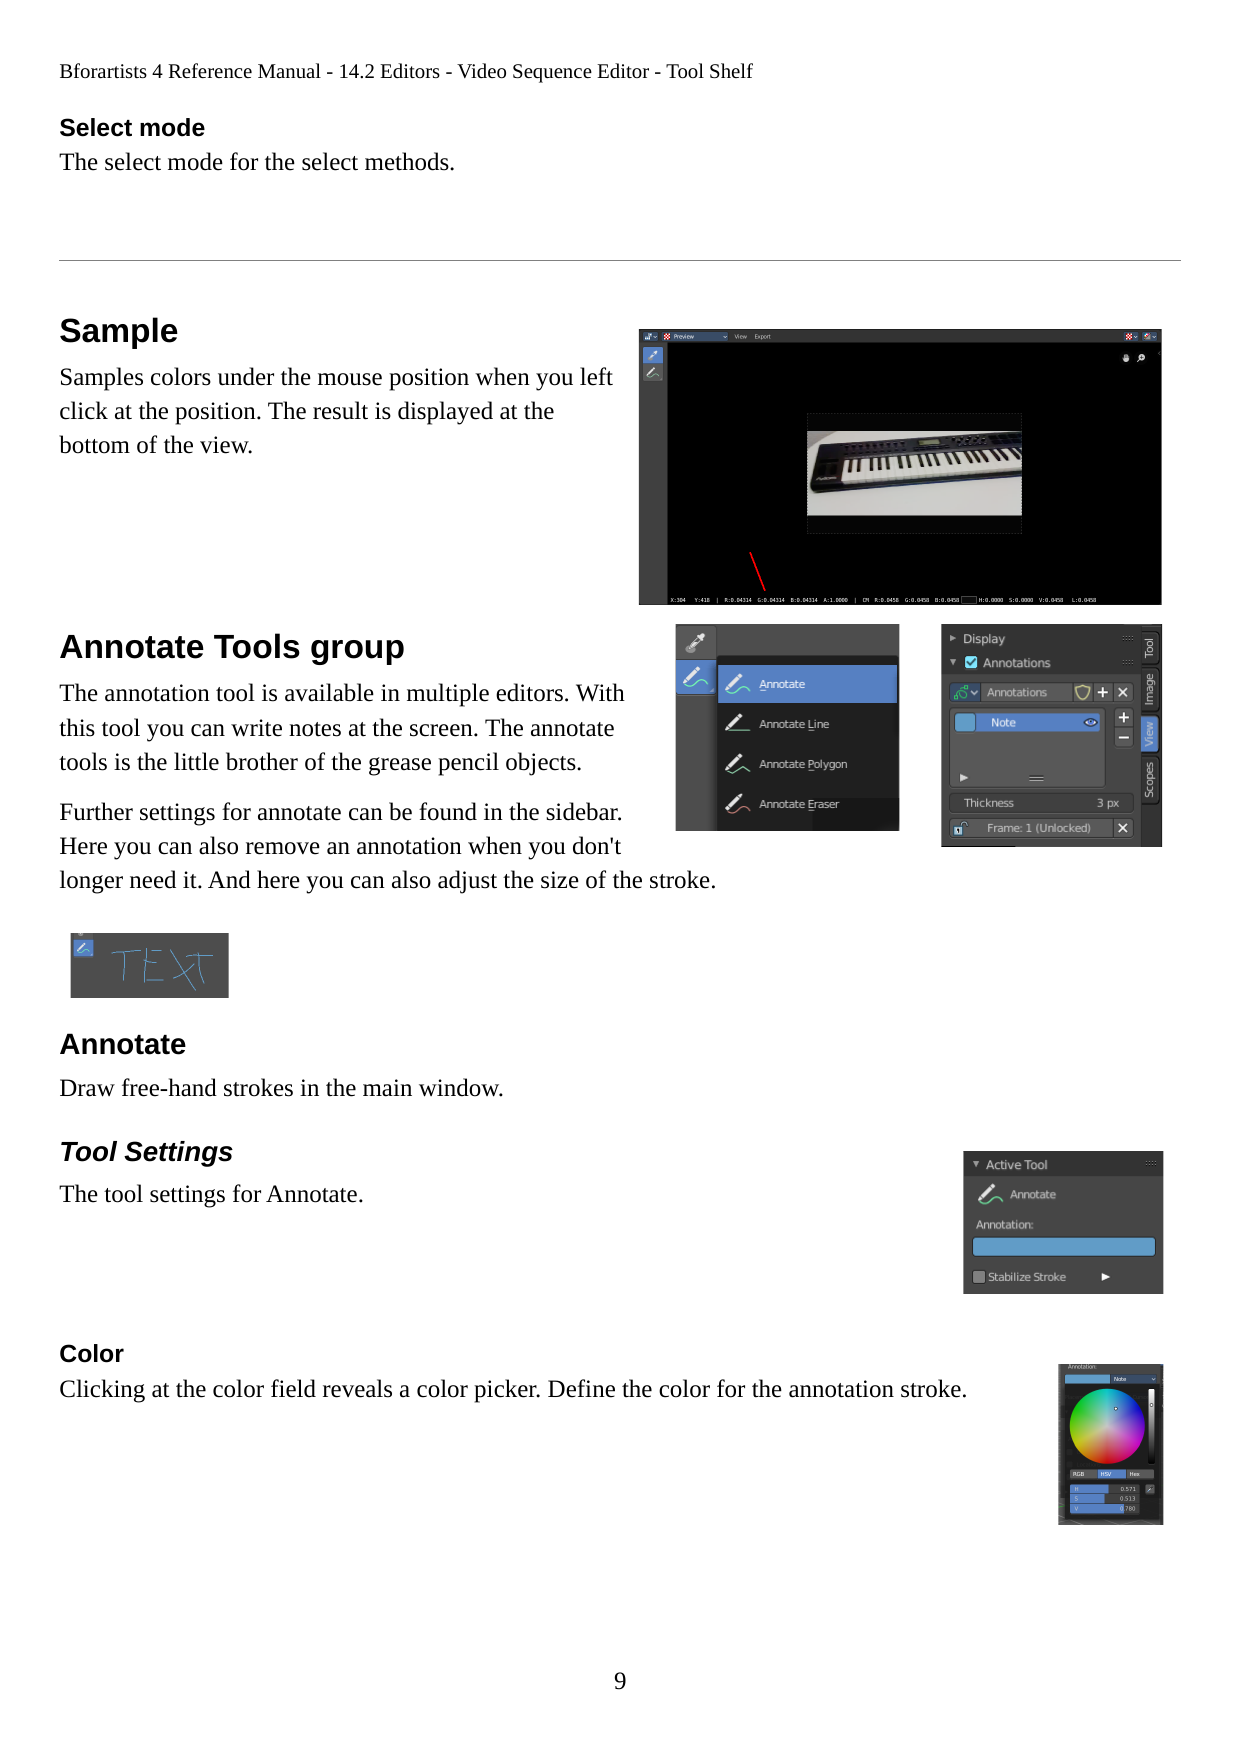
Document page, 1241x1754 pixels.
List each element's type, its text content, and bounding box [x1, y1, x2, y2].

text Further settings for annotate can be found in the sidebar. Here you can also remove an annotation when you don't longer need it. And here you can also adjust the size of the stroke. [59, 797, 1181, 894]
picture [70, 933, 229, 998]
text Samples colors under the mouse position when you left click at the position. The result is displayed at the bottom of the view. [59, 362, 638, 459]
subtitle Color [59, 1339, 1181, 1368]
subtitle [900, 627, 941, 666]
picture [941, 624, 1163, 847]
subtitle Annotate [59, 1027, 1181, 1061]
picture [675, 624, 900, 831]
subtitle Annotate Tools group [59, 627, 675, 666]
subtitle Select mode [59, 113, 1181, 141]
picture [638, 329, 1162, 605]
text The tool settings for Annotate. [59, 1179, 963, 1208]
text Clicking at the color field reveals a color picker. Define the color for the annotation stroke. [59, 1374, 1058, 1403]
subtitle Tool Settings [59, 1135, 1181, 1167]
text [900, 678, 941, 776]
text The annotation tool is available in multiple editors. With this tool you can write notes at the screen. The annotate tools is the little brother of the grease pencil objects. [59, 678, 675, 776]
text The select mode for the select methods. [59, 147, 1181, 176]
picture [963, 1151, 1164, 1294]
picture [1058, 1364, 1164, 1525]
text Draw free-hand strokes in the main window. [59, 1073, 1181, 1102]
subtitle Sample [59, 311, 1181, 349]
subtitle [1163, 627, 1181, 666]
